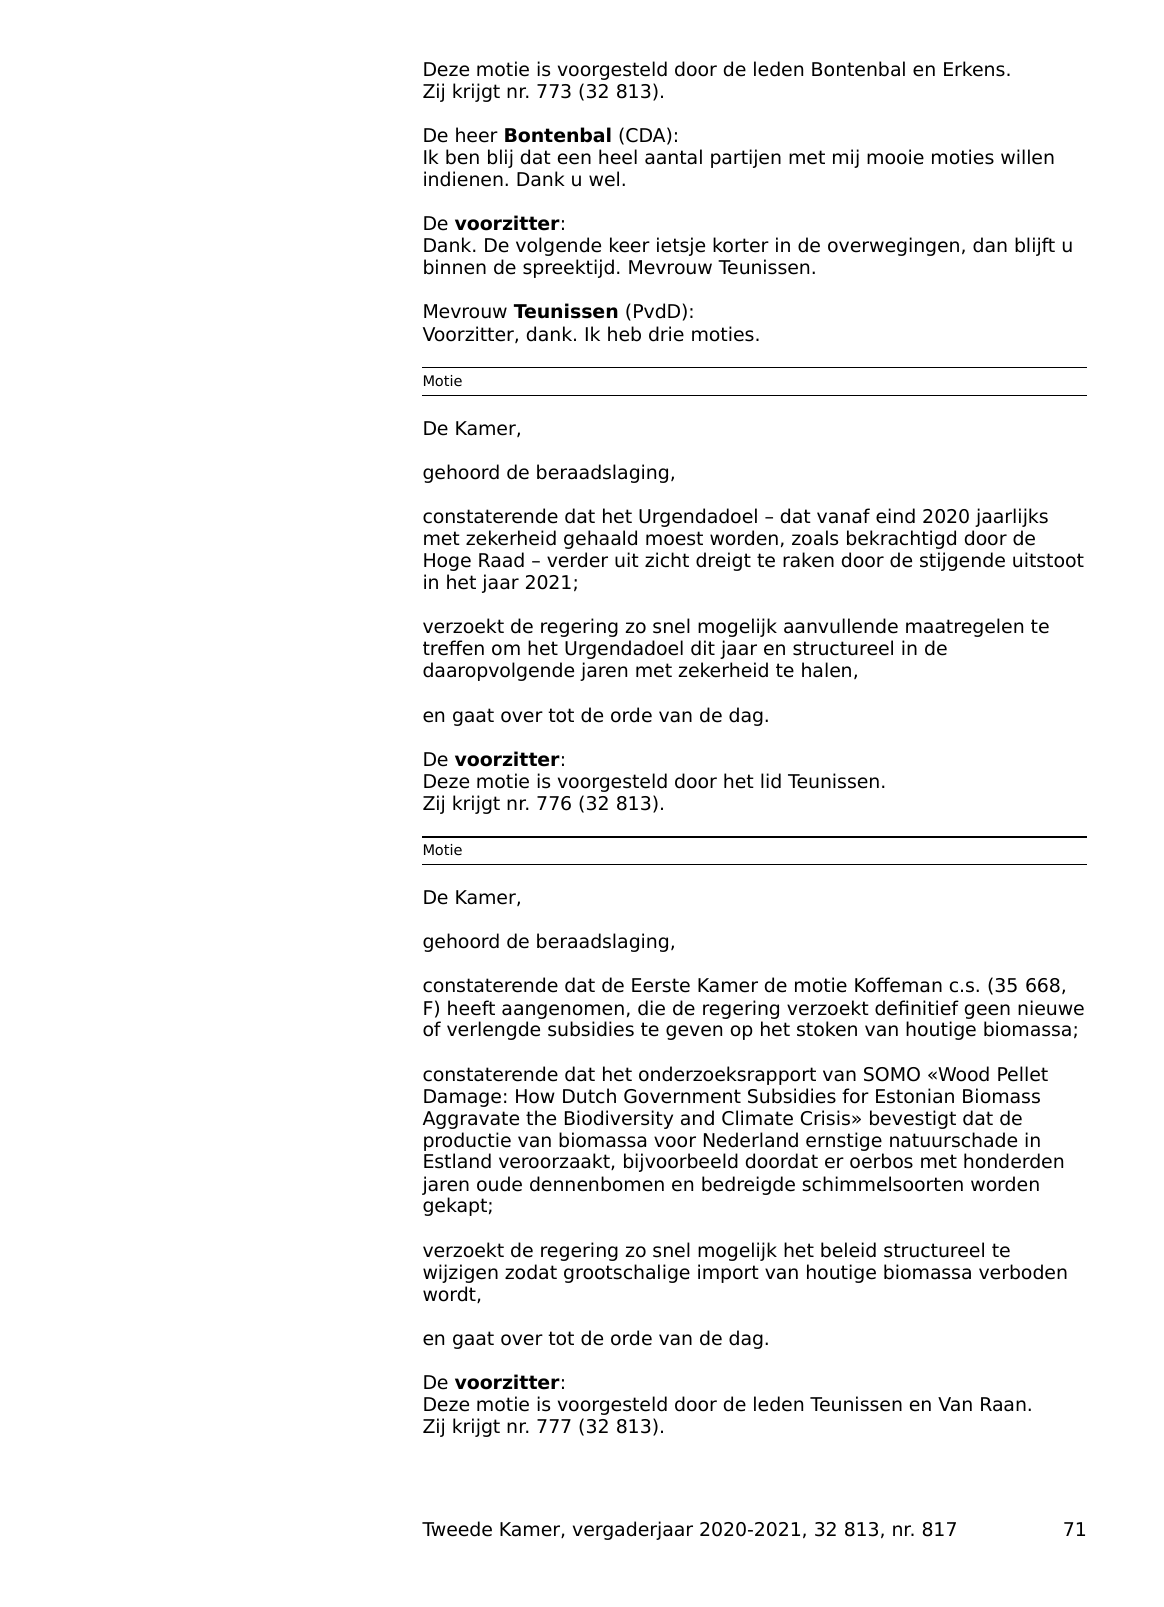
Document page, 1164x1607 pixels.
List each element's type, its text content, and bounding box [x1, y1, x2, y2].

text De heer Bontenbal (CDA): [422, 125, 1087, 147]
text Voorzitter, dank. Ik heb drie moties. [422, 323, 1087, 345]
text Ik ben blij dat een heel aantal partijen met mij mooie moties willen indienen. Dank u wel. [422, 147, 1087, 191]
text De voorzitter: [422, 1372, 1087, 1394]
text verzoekt de regering zo snel mogelijk aanvullende maatregelen te treffen om het Urgendadoel dit jaar en structureel in de daaropvolgende jaren met zekerheid te halen, [422, 616, 1087, 682]
text gehoord de beraadslaging, [422, 931, 1087, 953]
text Zij krijgt nr. 773 (32 813). [422, 81, 1087, 103]
text Mevrouw Teunissen (PvdD): [422, 301, 1087, 323]
text De voorzitter: [422, 213, 1087, 235]
text en gaat over tot de orde van de dag. [422, 1328, 1087, 1350]
text Deze motie is voorgesteld door het lid Teunissen. [422, 771, 1087, 793]
text Deze motie is voorgesteld door de leden Bontenbal en Erkens. [422, 59, 1087, 81]
text constaterende dat het onderzoeksrapport van SOMO «Wood Pellet Damage: How Dutch Government Subsidies for Estonian Biomass Aggravate the Biodiversity and Climate Crisis» bevestigt dat de productie van biomassa voor Nederland ernstige natuurschade in Estland veroorzaakt, bijvoorbeeld doordat er oerbos met honderden jaren oude dennenbomen en bedreigde schimmelsoorten worden gekapt; [422, 1063, 1087, 1217]
text Zij krijgt nr. 777 (32 813). [422, 1416, 1087, 1438]
text Dank. De volgende keer ietsje korter in de overwegingen, dan blijft u binnen de spreektijd. Mevrouw Teunissen. [422, 235, 1087, 279]
text Zij krijgt nr. 776 (32 813). [422, 793, 1087, 814]
text De voorzitter: [422, 749, 1087, 771]
text constaterende dat het Urgendadoel – dat vanaf eind 2020 jaarlijks met zekerheid gehaald moest worden, zoals bekrachtigd door de Hoge Raad – verder uit zicht dreigt te raken door de stijgende uitstoot in het jaar 2021; [422, 506, 1087, 594]
table_header Motie [422, 838, 1087, 864]
table_header Motie [422, 368, 1087, 395]
text Deze motie is voorgesteld door de leden Teunissen en Van Raan. [422, 1394, 1087, 1416]
text De Kamer, [422, 418, 1087, 440]
text gehoord de beraadslaging, [422, 462, 1087, 484]
text en gaat over tot de orde van de dag. [422, 704, 1087, 726]
text constaterende dat de Eerste Kamer de motie Koffeman c.s. (35 668, F) heeft aangenomen, die de regering verzoekt definitief geen nieuwe of verlengde subsidies te geven op het stoken van houtige biomassa; [422, 975, 1087, 1041]
text verzoekt de regering zo snel mogelijk het beleid structureel te wijzigen zodat grootschalige import van houtige biomassa verboden wordt, [422, 1239, 1087, 1306]
text De Kamer, [422, 887, 1087, 909]
